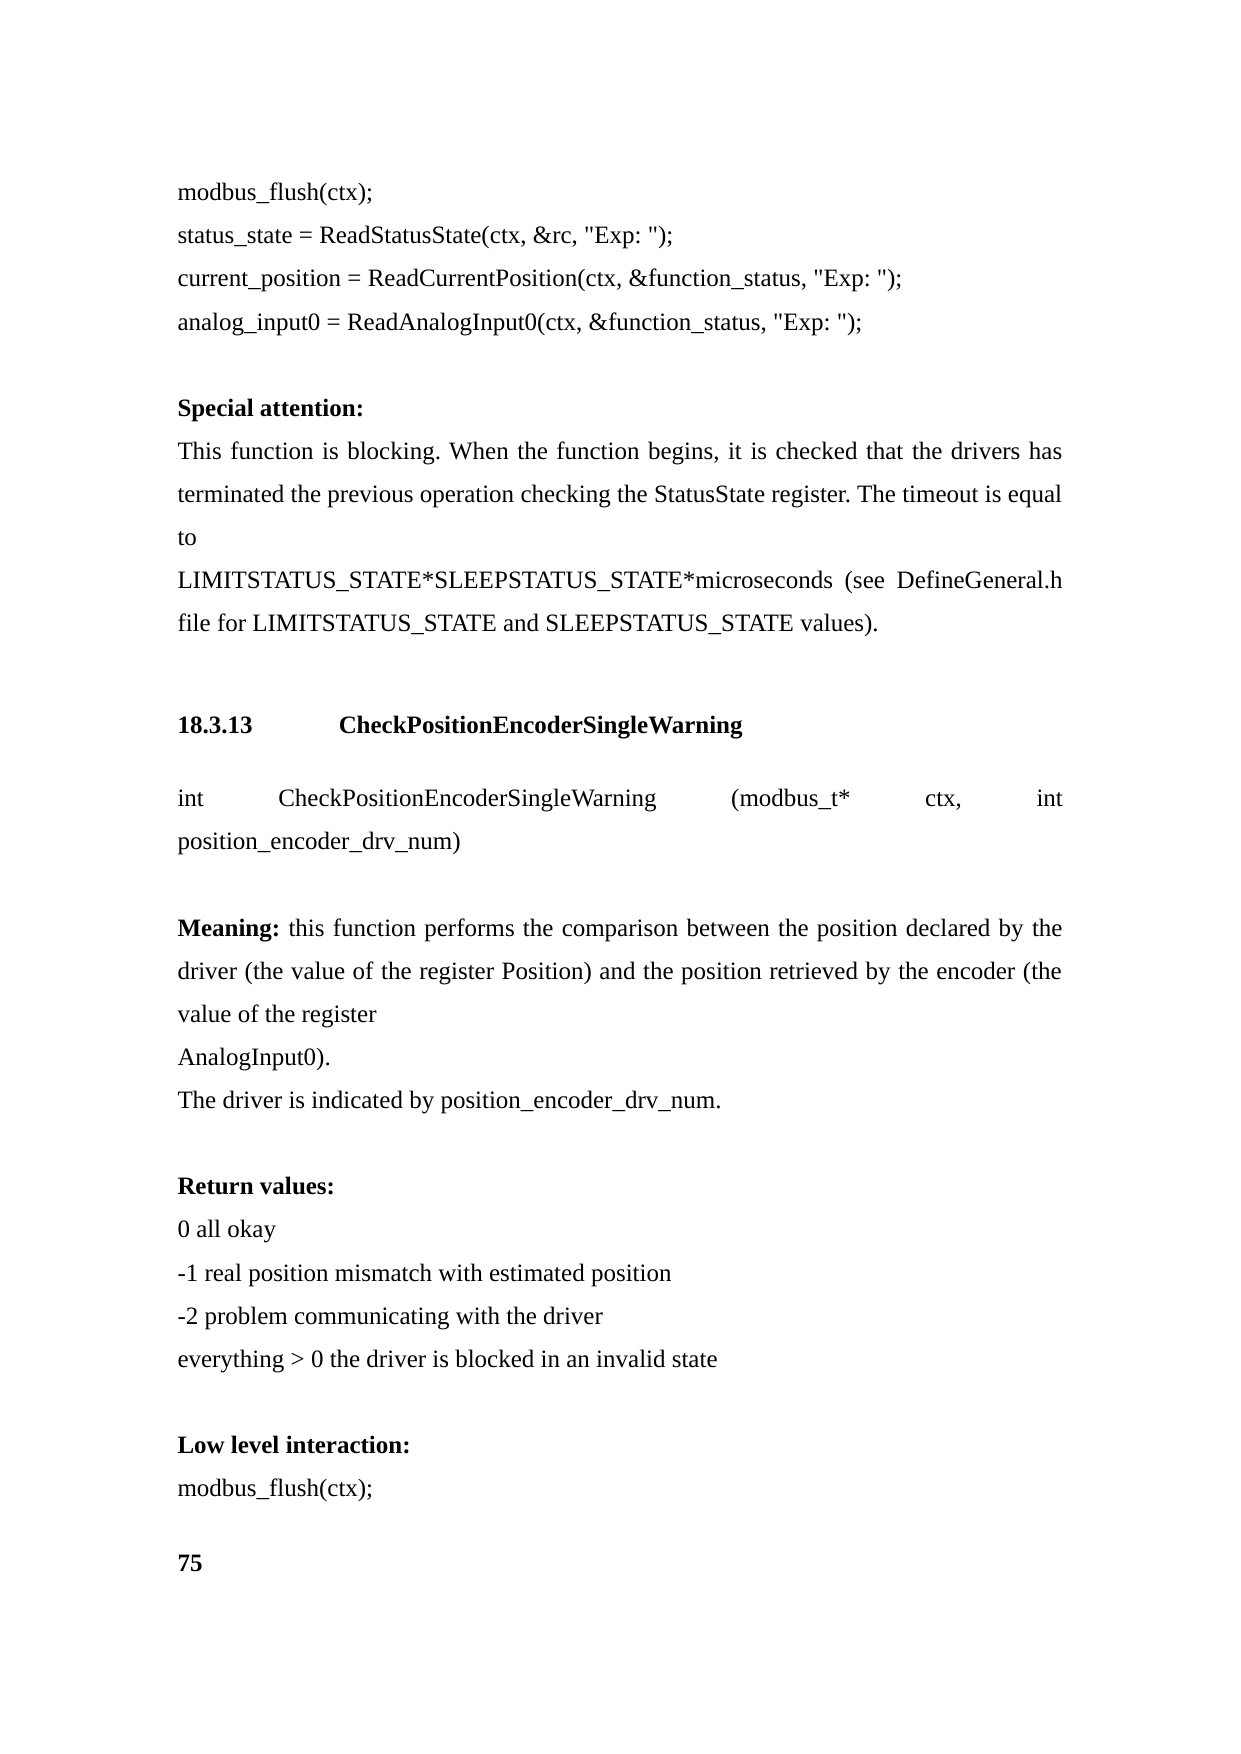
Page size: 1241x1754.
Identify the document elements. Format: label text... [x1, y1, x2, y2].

text Special attention: [177, 393, 1063, 422]
text Meaning: this function performs the comparison between the position declared by the driver (the value of the register Position) and the position retrieved by the encoder (the value of the register [177, 913, 1063, 1028]
text current_position = ReadCurrentPosition(ctx, &function_status, "Exp: "); [177, 263, 1063, 292]
text AnalogInput0). [177, 1042, 1063, 1071]
text Low level interaction: [177, 1430, 1063, 1459]
text 0 all okay [177, 1214, 1063, 1243]
text The driver is indicated by position_encoder_drv_num. [177, 1085, 1063, 1114]
text This function is blocking. When the function begins, it is checked that the drivers has terminated the previous operation checking the StatusState register. The timeout is equal to [177, 436, 1063, 551]
text -2 problem communicating with the driver [177, 1301, 1063, 1329]
text analog_input0 = ReadAnalogInput0(ctx, &function_status, "Exp: "); [177, 307, 1063, 335]
text Return values: [177, 1171, 1063, 1200]
text status_state = ReadStatusState(ctx, &rc, "Exp: "); [177, 220, 1063, 249]
text -1 real position mismatch with estimated position [177, 1258, 1063, 1286]
text LIMITSTATUS_STATE*SLEEPSTATUS_STATE*microseconds (see DefineGeneral.h file for LIMITSTATUS_STATE and SLEEPSTATUS_STATE values). [177, 565, 1063, 637]
text int CheckPositionEncoderSingleWarning (modbus_t* ctx, int position_encoder_drv_num) [177, 783, 1063, 855]
text modbus_flush(ctx); [177, 1473, 1063, 1502]
text everything > 0 the driver is blocked in an invalid state [177, 1344, 1063, 1373]
text modbus_flush(ctx); [177, 177, 1063, 206]
subtitle CheckPositionEncoderSingleWarning [177, 711, 1063, 739]
